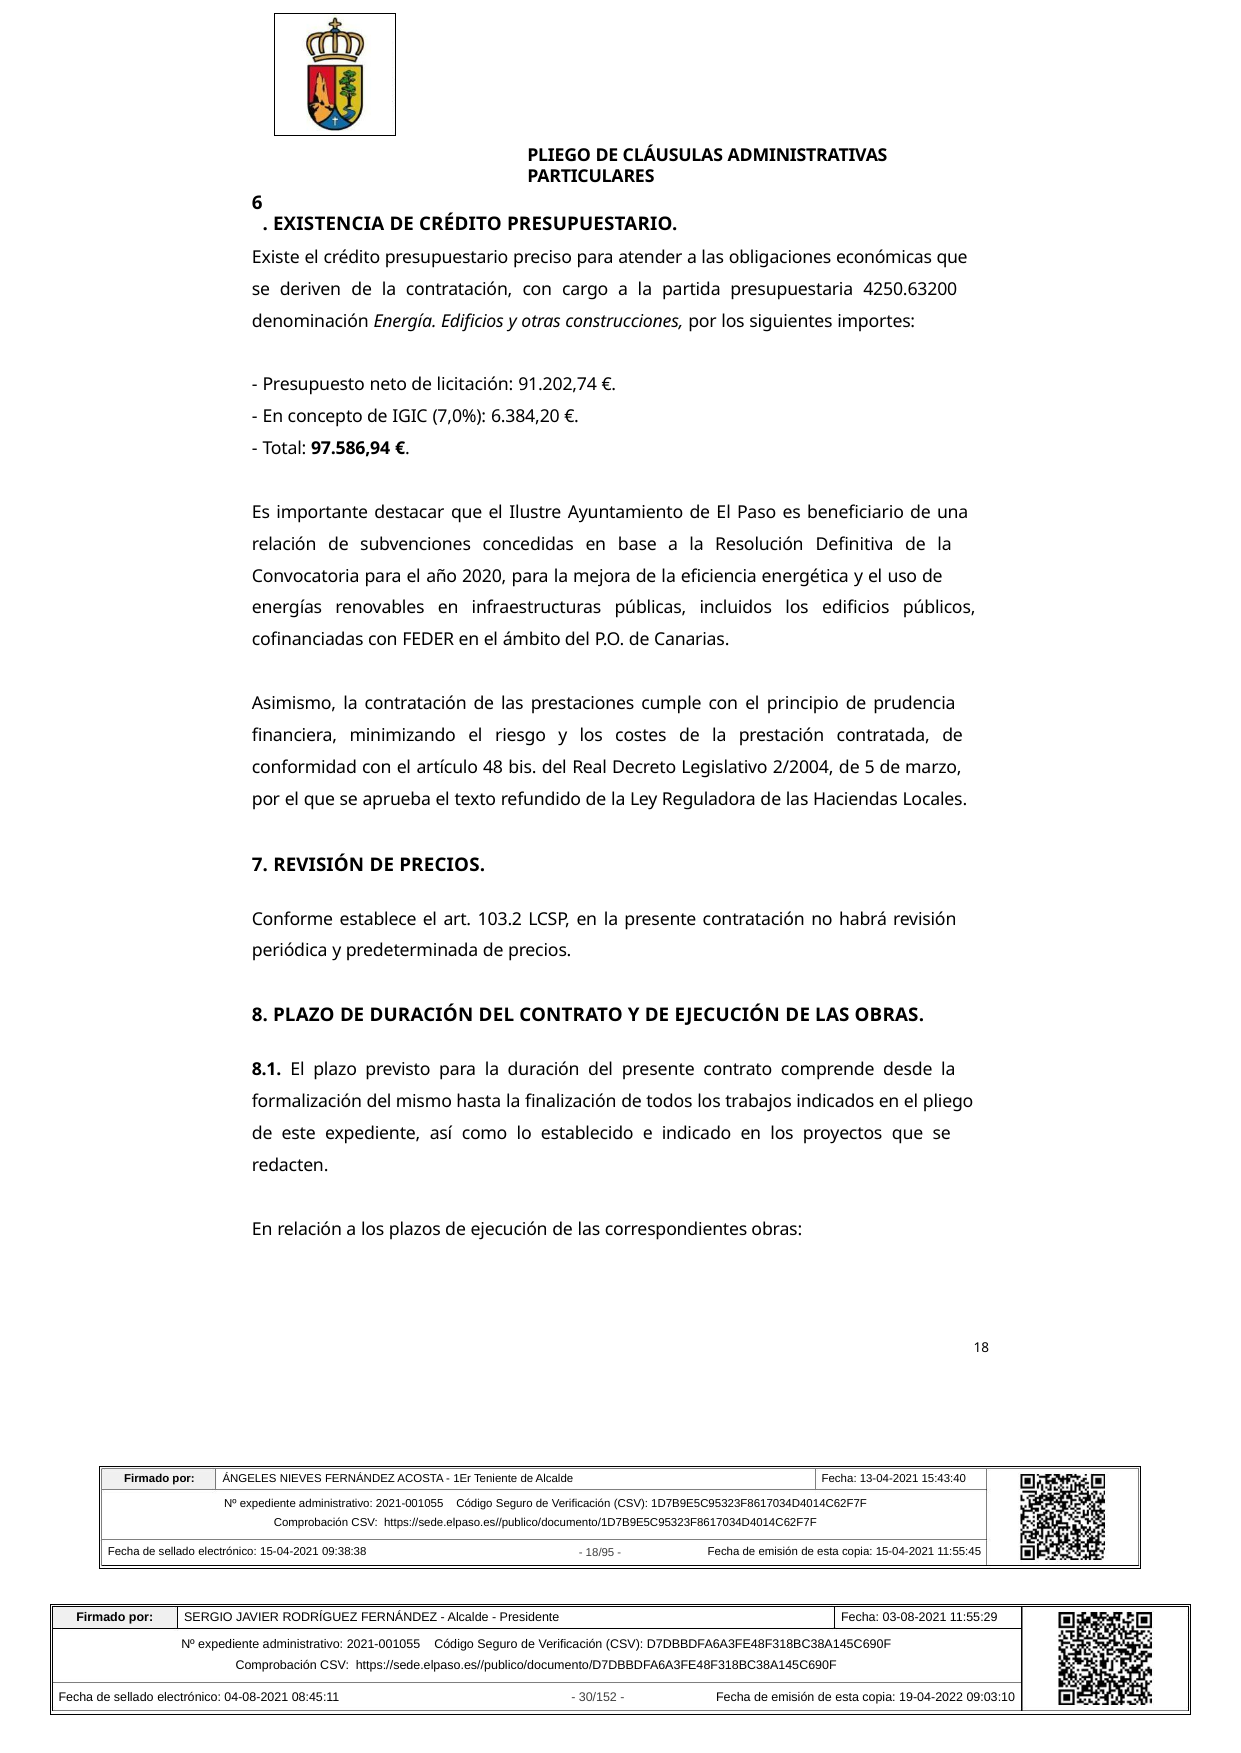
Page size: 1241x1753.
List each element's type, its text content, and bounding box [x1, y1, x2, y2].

text de este expediente, así como lo establecido e indicado en los proyectos que se [252, 1123, 1013, 1144]
text se deriven de la contratación, con cargo a la partida presupuestaria 4250.63200 [252, 279, 1014, 299]
text ÁNGELES NIEVES FERNÁNDEZ ACOSTA - 1Er Teniente de Alcalde [222, 1473, 601, 1485]
text 8 [252, 1003, 262, 1026]
text PLIEGO DE CLÁUSULAS ADMINISTRATIVAS PARTICULARES [527, 145, 1013, 187]
text Existe el crédito presupuestario preciso para atender a las obligaciones económicas que [252, 247, 1014, 267]
text . PLAZO DE DURACIÓN DEL CONTRATO Y DE EJECUCIÓN DE LAS OBRAS. [262, 1003, 933, 1026]
text Es importante destacar que el Ilustre Ayuntamiento de El Paso es beneficiario de una [252, 502, 1013, 523]
text En relación a los plazos de ejecución de las correspondientes obras: [252, 1219, 849, 1239]
text - [252, 438, 262, 459]
text energías renovables en infraestructuras públicas, incluidos los edificios públicos, [252, 598, 1013, 618]
text Fecha: 03-08-2021 11:55:29 [841, 1610, 1022, 1624]
text conformidad con el artículo 48 bis. del Real Decreto Legislativo 2/2004, de 5 de marzo, [252, 757, 1013, 777]
text Fecha de emisión de esta copia: 19-04-2022 09:03:10 [716, 1690, 1040, 1704]
text Firmado por: [124, 1473, 211, 1485]
text . EXISTENCIA DE CRÉDITO PRESUPUESTARIO. [262, 212, 1013, 235]
text Fecha de sellado electrónico: 04-08-2021 08:45:11 [58, 1690, 365, 1704]
picture [275, 14, 395, 135]
text relación de subvenciones concedidas en base a la Resolución Definitiva de la [252, 534, 1013, 554]
text Fecha de emisión de esta copia: 15-04-2021 11:55:45 [707, 1546, 1006, 1558]
picture [100, 1467, 1140, 1568]
text - 18/95 - [578, 1546, 638, 1559]
text 8 [252, 1059, 261, 1080]
text - [252, 406, 262, 427]
text En concepto de IGIC (7,0%): 6.384,20 €. [262, 406, 647, 427]
text por el que se aprueba el texto refundido de la Ley Reguladora de las Haciendas Locales. [252, 789, 1013, 809]
text periódica y predeterminada de precios. [252, 940, 1013, 961]
text Comprobación CSV: https://sede.elpaso.es//publico/documento/1D7B9E5C95323F8617034D4014C62F7F [273, 1517, 889, 1529]
text 6 [252, 191, 287, 214]
text Presupuesto neto de licitación: 91.202,74 €. [262, 374, 647, 395]
text Fecha: 13-04-2021 15:43:40 [821, 1473, 987, 1485]
text - [252, 374, 262, 395]
text cofinanciadas con FEDER en el ámbito del P.O. de Canarias. [252, 629, 1013, 650]
text Conforme establece el art. 103.2 LCSP, en la presente contratación no habrá revisión [252, 909, 1013, 929]
text SERGIO JAVIER RODRÍGUEZ FERNÁNDEZ - Alcalde - Presidente [184, 1610, 586, 1624]
text redacten. [252, 1155, 1013, 1176]
text Nº expediente administrativo: 2021-001055 Código Seguro de Verificación (CSV): D7DBBDFA6A3FE48F318BC38A145C690F [181, 1638, 918, 1652]
text Fecha de sellado electrónico: 15-04-2021 09:38:38 [108, 1546, 390, 1558]
text denominación Energía. Edificios y otras construcciones, por los siguientes importes: [252, 311, 1014, 331]
text Nº expediente administrativo: 2021-001055 Código Seguro de Verificación (CSV): 1D7B9E5C95323F8617034D4014C62F7F [224, 1498, 889, 1511]
text Convocatoria para el año 2020, para la mejora de la eficiencia energética y el uso de [252, 566, 1013, 586]
text . REVISIÓN DE PRECIOS. [262, 852, 500, 876]
text Comprobación CSV: https://sede.elpaso.es//publico/documento/D7DBBDFA6A3FE48F318BC38A145C690F [235, 1658, 918, 1672]
text - 30/152 - [571, 1691, 643, 1705]
text 18 [973, 1339, 1009, 1356]
text Firmado por: [76, 1610, 172, 1624]
text .1. El plazo previsto para la duración del presente contrato comprende desde la [261, 1059, 1013, 1080]
text Total: 97.586,94 €. [262, 438, 647, 459]
text formalización del mismo hasta la finalización de todos los trabajos indicados en el pliego [252, 1091, 1013, 1112]
picture [51, 1605, 1190, 1714]
text Asimismo, la contratación de las prestaciones cumple con el principio de prudencia [252, 693, 1013, 714]
text 7 [252, 852, 262, 876]
text financiera, minimizando el riesgo y los costes de la prestación contratada, de [252, 725, 1013, 746]
